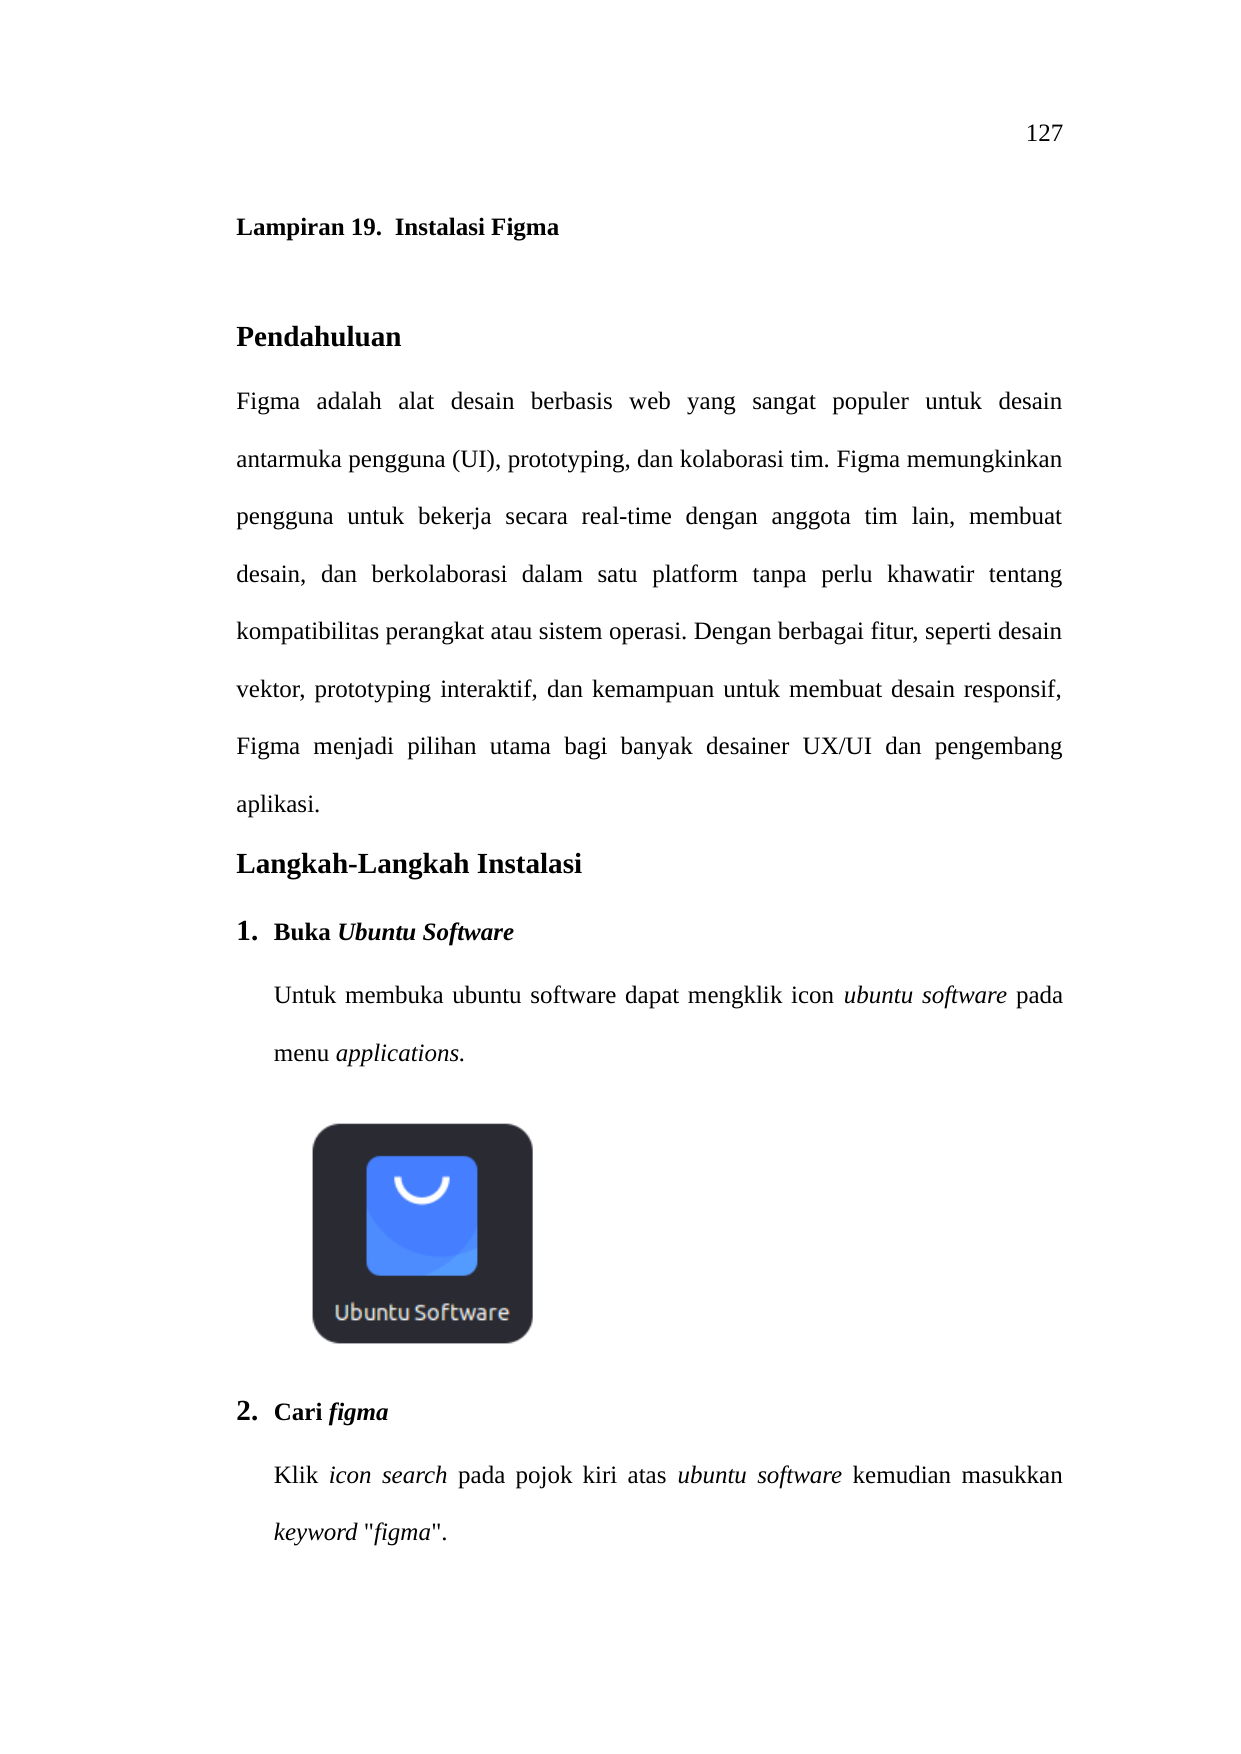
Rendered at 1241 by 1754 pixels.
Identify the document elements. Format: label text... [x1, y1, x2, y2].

subtitle Instalasi Figma [236, 212, 1063, 241]
list Untuk membuka ubuntu software dapat mengklik icon ubuntu software pada menu applications. [236, 980, 1063, 1067]
list Klik icon search pada pojok kiri atas ubuntu software kemudian masukkan keyword "figma". [236, 1460, 1063, 1546]
list Cari figma [236, 1393, 1063, 1426]
text Figma adalah alat desain berbasis web yang sangat populer untuk desain antarmuka pengguna (UI), prototyping, dan kolaborasi tim. Figma memungkinkan pengguna untuk bekerja secara real-time dengan anggota tim lain, membuat desain, dan berkolaborasi dalam satu platform tanpa perlu khawatir tentang kompatibilitas perangkat atau sistem operasi. Dengan berbagai fitur, seperti desain vektor, prototyping interaktif, dan kemampuan untuk membuat desain responsif, Figma menjadi pilihan utama bagi banyak desainer UX/UI dan pengembang aplikasi. [236, 386, 1063, 817]
text Langkah-Langkah Instalasi [236, 846, 1063, 880]
picture [276, 1098, 573, 1362]
list Buka Ubuntu Software [236, 913, 1063, 947]
text Pendahuluan [236, 319, 1063, 353]
